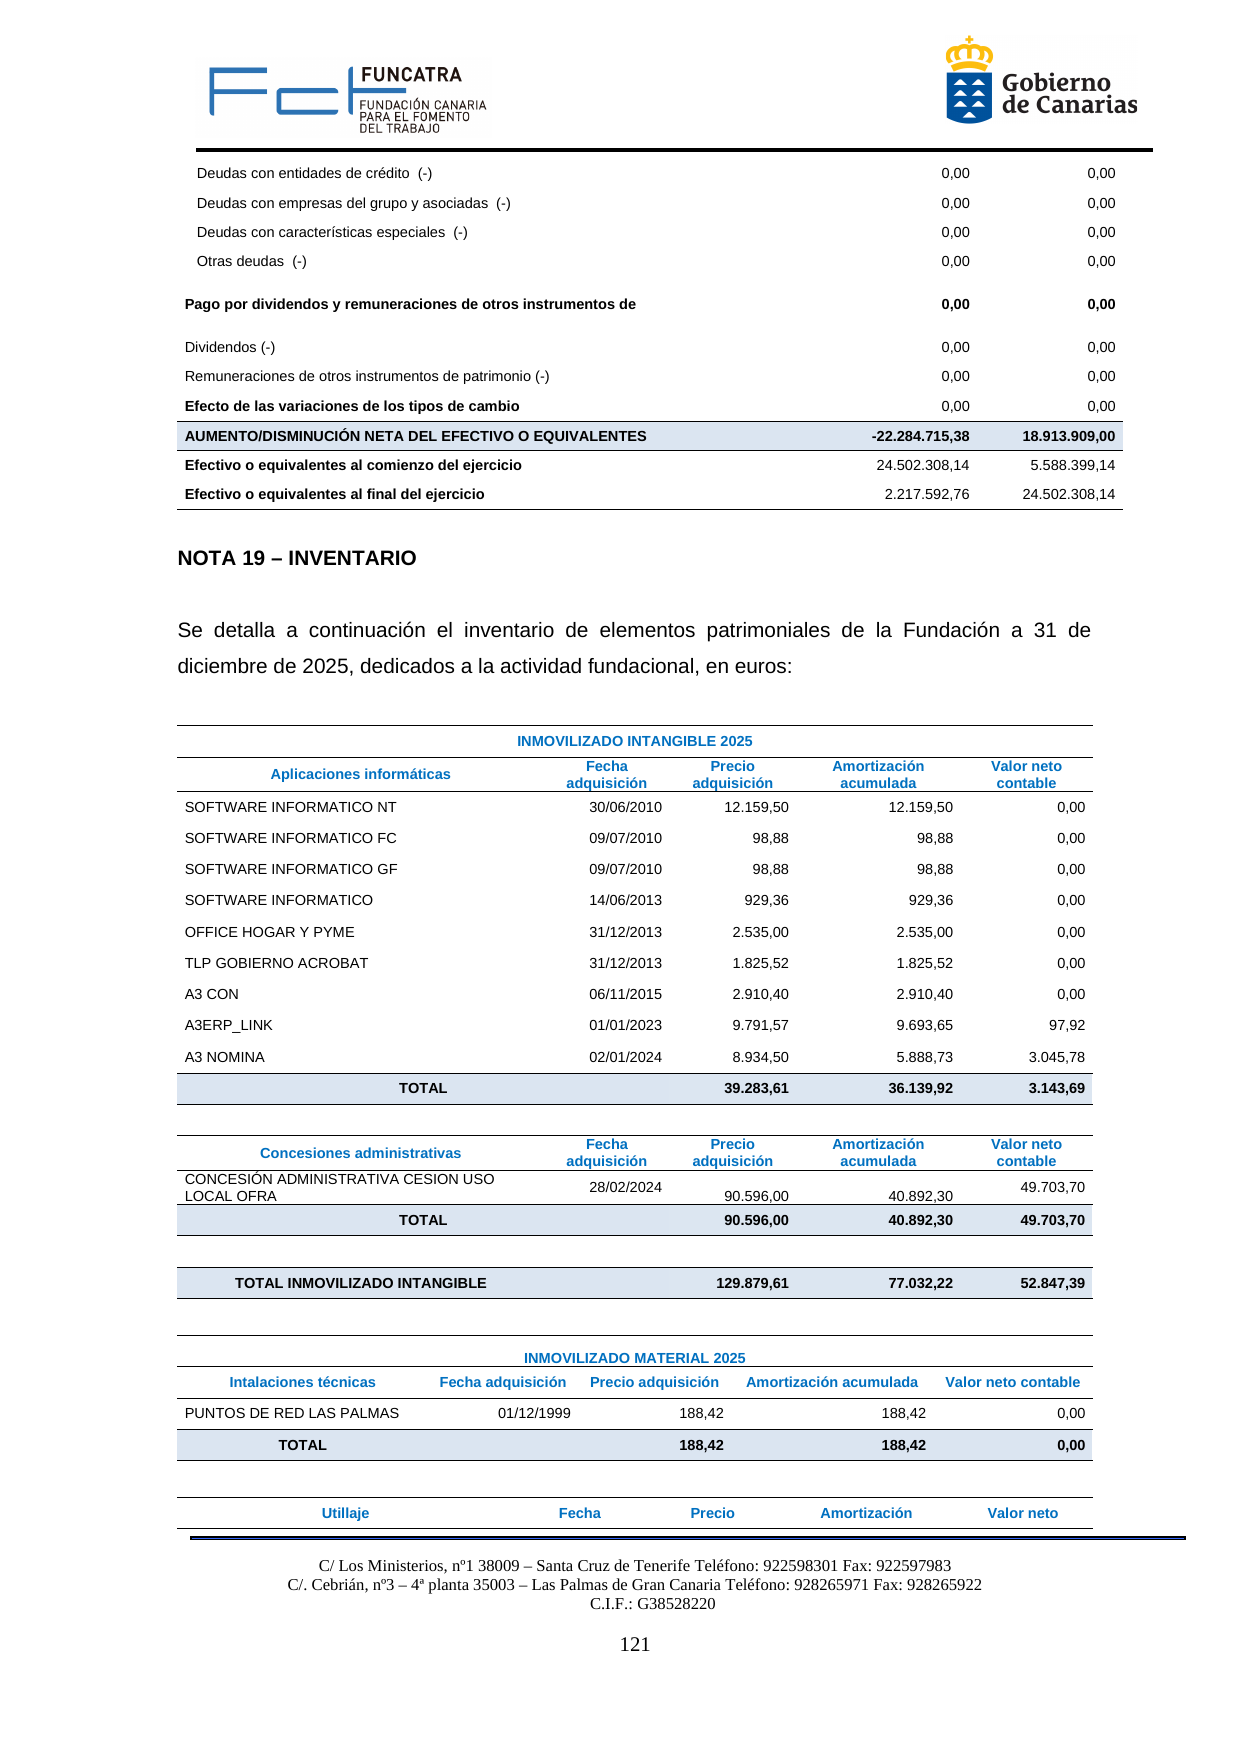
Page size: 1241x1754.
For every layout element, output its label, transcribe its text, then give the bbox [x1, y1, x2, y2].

table_cell 0,00 [977, 188, 1123, 217]
table_cell 129.879,61 [669, 1268, 796, 1298]
table_cell 0,00 [827, 362, 977, 391]
table_cell 0,00 [827, 247, 977, 276]
table_cell 0,00 [977, 247, 1123, 276]
table_cell 28/02/2024 [544, 1171, 669, 1204]
table_cell Deudas con características especiales (-) [177, 218, 735, 247]
table_header Precio [646, 1498, 779, 1528]
table_cell 1.825,52 [669, 948, 796, 979]
table_cell [735, 422, 827, 450]
table_cell [735, 362, 827, 391]
table_cell 8.934,50 [669, 1041, 796, 1072]
table_cell 2.535,00 [796, 916, 960, 947]
table_cell 40.892,30 [796, 1171, 960, 1204]
table_cell 3.143,69 [960, 1074, 1092, 1104]
table_cell 2.910,40 [796, 979, 960, 1010]
table_cell 929,36 [796, 885, 960, 916]
text Se detalla a continuación el inventario de elementos patrimoniales de la Fundación a 31 de diciembre de 2025, dedicados a la actividad fundacional, en euros: [177, 617, 1092, 677]
table_cell 0,00 [960, 823, 1092, 854]
table_cell 2.535,00 [669, 916, 796, 947]
table_cell Valor neto contable [960, 758, 1092, 791]
table_cell SOFTWARE INFORMATICO GF [177, 854, 544, 885]
table_cell 98,88 [669, 854, 796, 885]
table_cell 0,00 [977, 333, 1123, 362]
table_cell SOFTWARE INFORMATICO NT [177, 792, 544, 822]
table_cell 31/12/2013 [544, 948, 669, 979]
table_cell 2.910,40 [669, 979, 796, 1010]
table_cell Valor neto contable [960, 1136, 1092, 1169]
table_cell 188,42 [731, 1399, 933, 1429]
table_cell [177, 1105, 544, 1135]
table_cell [544, 1268, 669, 1298]
table_cell [960, 1105, 1092, 1135]
table_cell Amortización acumulada [731, 1367, 933, 1397]
table_cell TOTAL INMOVILIZADO INTANGIBLE [177, 1268, 544, 1298]
table_cell 97,92 [960, 1010, 1092, 1041]
table_cell [177, 1236, 1092, 1267]
table_cell 188,42 [578, 1399, 731, 1429]
table_cell Amortización acumulada [796, 758, 960, 791]
table_header Valor neto [953, 1498, 1092, 1528]
table_cell [735, 218, 827, 247]
table_header Utillaje [177, 1498, 514, 1528]
table_header Fecha [514, 1498, 646, 1528]
table_cell 90.596,00 [669, 1205, 796, 1235]
table_cell Aplicaciones informáticas [177, 758, 544, 791]
table_cell 01/12/1999 [428, 1399, 578, 1429]
table_cell 0,00 [933, 1399, 1092, 1429]
table_cell 0,00 [960, 916, 1092, 947]
table_cell 3.045,78 [960, 1041, 1092, 1072]
table_cell Efectivo o equivalentes al comienzo del ejercicio [177, 451, 735, 479]
table_cell TLP GOBIERNO ACROBAT [177, 948, 544, 979]
table_cell 0,00 [827, 276, 977, 332]
table_cell [735, 451, 827, 479]
table_cell 39.283,61 [669, 1074, 796, 1104]
table_cell 0,00 [827, 218, 977, 247]
table_cell 31/12/2013 [544, 916, 669, 947]
table_cell 0,00 [960, 948, 1092, 979]
text NOTA 19 – INVENTARIO [177, 546, 1092, 569]
table_cell 98,88 [796, 854, 960, 885]
table_cell 18.913.909,00 [977, 422, 1123, 450]
table_cell -22.284.715,38 [827, 422, 977, 450]
table_cell 929,36 [669, 885, 796, 916]
table_cell 30/06/2010 [544, 792, 669, 822]
table_cell AUMENTO/DISMINUCIÓN NETA DEL EFECTIVO O EQUIVALENTES [177, 422, 735, 450]
table_header Amortización [780, 1498, 953, 1528]
table_cell Otras deudas (-) [177, 247, 735, 276]
table_cell 9.693,65 [796, 1010, 960, 1041]
table_cell 0,00 [960, 979, 1092, 1010]
table_cell 0,00 [827, 188, 977, 217]
table_cell 98,88 [796, 823, 960, 854]
table_cell 02/01/2024 [544, 1041, 669, 1072]
table_cell [735, 391, 827, 421]
table_cell 24.502.308,14 [827, 451, 977, 479]
table_cell A3 CON [177, 979, 544, 1010]
table_cell 12.159,50 [796, 792, 960, 822]
picture [195, 57, 492, 138]
table_cell 188,42 [578, 1430, 731, 1460]
table_cell A3ERP_LINK [177, 1010, 544, 1041]
table_cell TOTAL [177, 1430, 428, 1460]
table_cell Efecto de las variaciones de los tipos de cambio [177, 391, 735, 421]
table_cell 24.502.308,14 [977, 479, 1123, 509]
table_cell 2.217.592,76 [827, 479, 977, 509]
table_cell Precio adquisición [578, 1367, 731, 1397]
table_cell 0,00 [827, 159, 977, 188]
table_cell Pago por dividendos y remuneraciones de otros instrumentos de [177, 276, 827, 332]
table_cell Precio adquisición [669, 1136, 796, 1169]
table_cell 0,00 [977, 218, 1123, 247]
table_header INMOVILIZADO INTANGIBLE 2025 [177, 726, 1092, 757]
table_cell 0,00 [977, 159, 1123, 188]
table_cell 49.703,70 [960, 1171, 1092, 1204]
table_cell SOFTWARE INFORMATICO FC [177, 823, 544, 854]
table_cell 36.139,92 [796, 1074, 960, 1104]
table_cell [544, 1105, 669, 1135]
table_cell [735, 159, 827, 188]
table_cell 0,00 [977, 362, 1123, 391]
table_cell Dividendos (-) [177, 333, 735, 362]
table_cell 0,00 [960, 792, 1092, 822]
table_cell TOTAL [177, 1074, 669, 1104]
table_cell Concesiones administrativas [177, 1136, 544, 1169]
table_cell Intalaciones técnicas [177, 1367, 428, 1397]
table_cell 0,00 [827, 333, 977, 362]
table_cell [735, 247, 827, 276]
table_cell 09/07/2010 [544, 823, 669, 854]
table_cell 0,00 [933, 1430, 1092, 1460]
table_cell 14/06/2013 [544, 885, 669, 916]
table_cell TOTAL [177, 1205, 669, 1235]
table_cell 0,00 [960, 854, 1092, 885]
table_cell 01/01/2023 [544, 1010, 669, 1041]
table_cell Remuneraciones de otros instrumentos de patrimonio (-) [177, 362, 735, 391]
table_cell Precio adquisición [669, 758, 796, 791]
table_cell CONCESIÓN ADMINISTRATIVA CESION USO LOCAL OFRA [177, 1171, 544, 1204]
table_cell 90.596,00 [669, 1171, 796, 1204]
table_header INMOVILIZADO MATERIAL 2025 [177, 1336, 1092, 1366]
table_cell 0,00 [960, 885, 1092, 916]
table_cell PUNTOS DE RED LAS PALMAS [177, 1399, 428, 1429]
table_cell Amortización acumulada [796, 1136, 960, 1169]
table_cell 12.159,50 [669, 792, 796, 822]
table_cell Deudas con empresas del grupo y asociadas (-) [177, 188, 735, 217]
table_cell 06/11/2015 [544, 979, 669, 1010]
table_cell 5.888,73 [796, 1041, 960, 1072]
table_cell Valor neto contable [933, 1367, 1092, 1397]
table_cell Fecha adquisición [544, 758, 669, 791]
table_cell Efectivo o equivalentes al final del ejercicio [177, 479, 735, 509]
table_cell 52.847,39 [960, 1268, 1092, 1298]
table_cell 9.791,57 [669, 1010, 796, 1041]
table_cell Deudas con entidades de crédito (-) [177, 159, 735, 188]
table_cell Fecha adquisición [428, 1367, 578, 1397]
table_cell Fecha adquisición [544, 1136, 669, 1169]
table_cell 09/07/2010 [544, 854, 669, 885]
table_cell 40.892,30 [796, 1205, 960, 1235]
table_cell [669, 1105, 796, 1135]
picture [945, 35, 1138, 124]
table_cell 49.703,70 [960, 1205, 1092, 1235]
table_cell 0,00 [827, 391, 977, 421]
table_cell 5.588.399,14 [977, 451, 1123, 479]
table_cell [796, 1105, 960, 1135]
table_cell OFFICE HOGAR Y PYME [177, 916, 544, 947]
table_cell [735, 188, 827, 217]
table_cell [735, 333, 827, 362]
table_cell SOFTWARE INFORMATICO [177, 885, 544, 916]
table_cell 77.032,22 [796, 1268, 960, 1298]
table_cell [735, 479, 827, 509]
table_cell 1.825,52 [796, 948, 960, 979]
table_cell 0,00 [977, 391, 1123, 421]
table_cell [428, 1430, 578, 1460]
table_cell 98,88 [669, 823, 796, 854]
table_cell 188,42 [731, 1430, 933, 1460]
table_cell A3 NOMINA [177, 1041, 544, 1072]
table_cell 0,00 [977, 276, 1123, 332]
